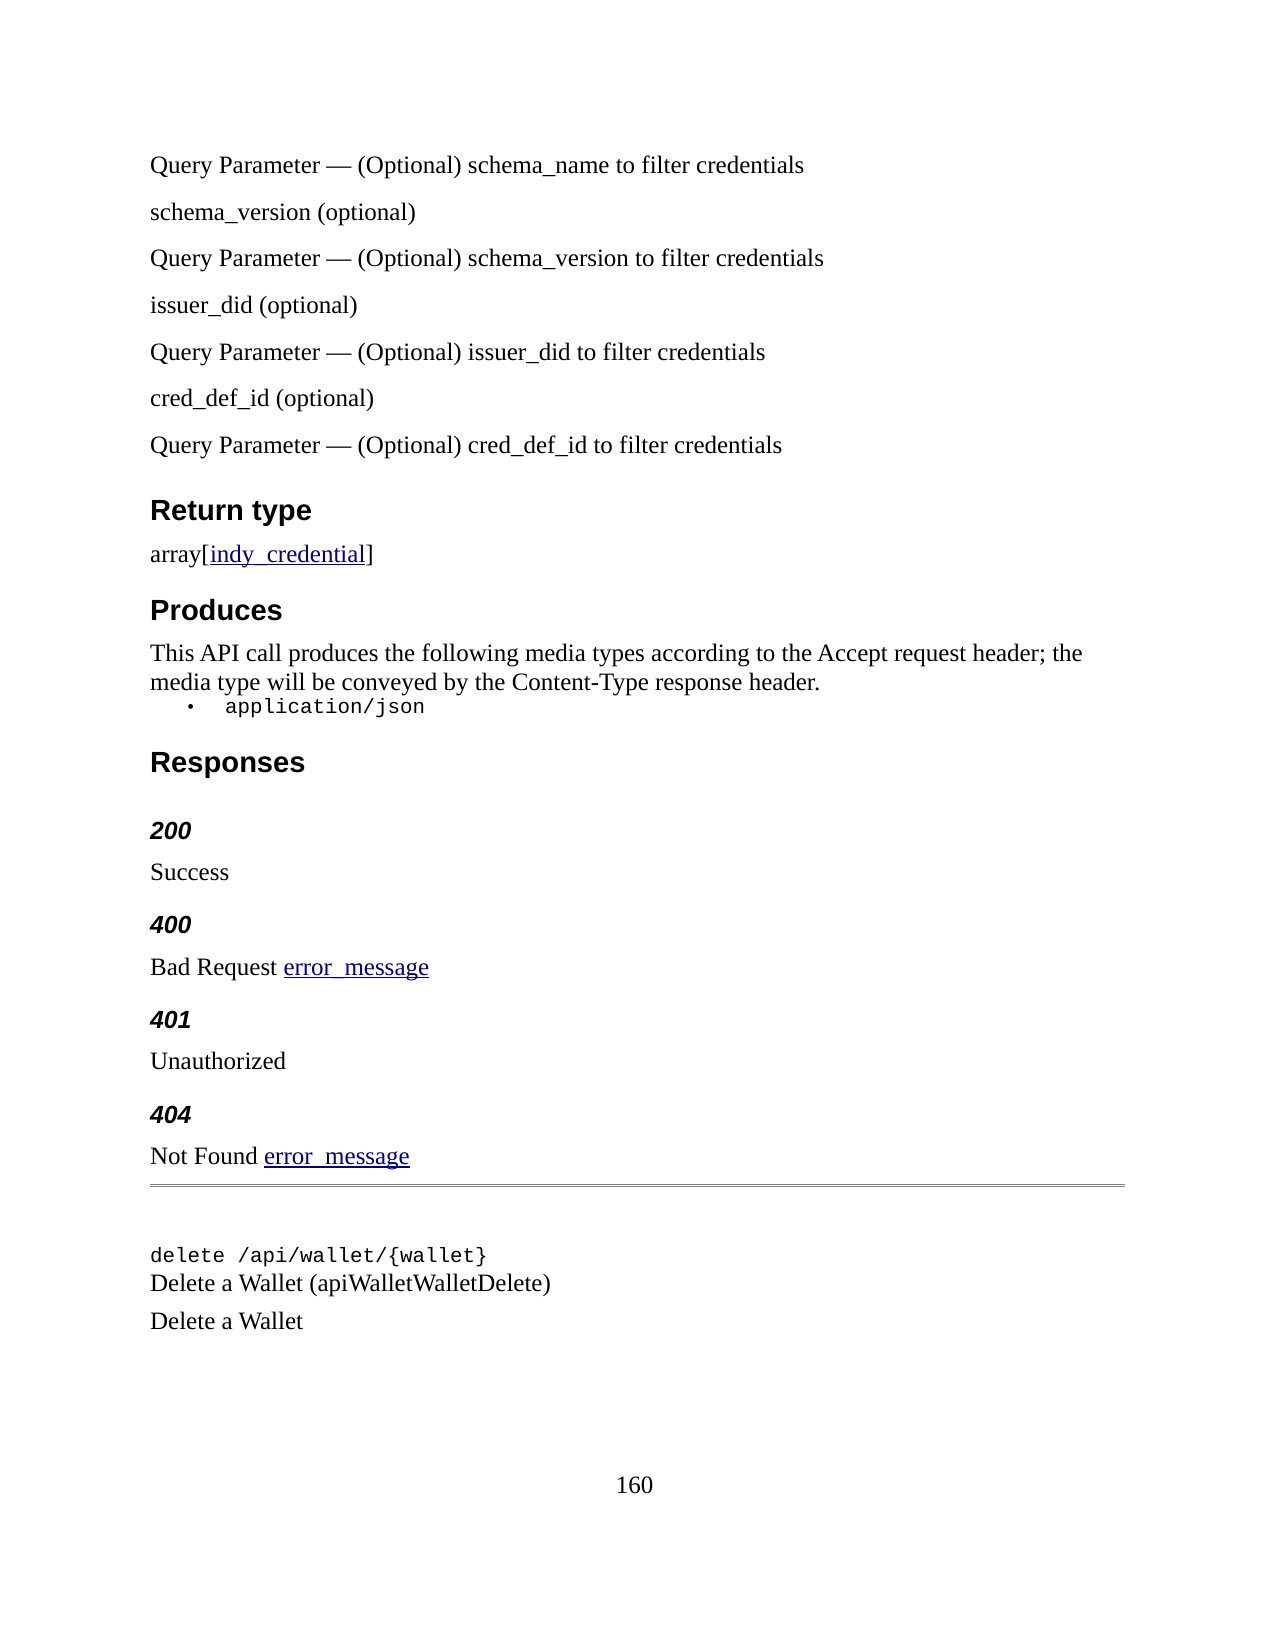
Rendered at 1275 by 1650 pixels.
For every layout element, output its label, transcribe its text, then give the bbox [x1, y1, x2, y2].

text Delete a Wallet (apiWalletWalletDelete) [150, 1268, 1125, 1297]
text Bad Request error_message [150, 952, 1125, 980]
text Query Parameter — (Optional) issuer_did to filter credentials [150, 337, 1125, 365]
text Query Parameter — (Optional) schema_version to filter credentials [150, 243, 1125, 272]
subtitle Responses [150, 745, 1125, 778]
subtitle 200 [150, 816, 1125, 844]
subtitle 401 [150, 1005, 1125, 1034]
text array[indy_credential] [150, 539, 1125, 567]
text Success [150, 857, 1125, 886]
text Delete a Wallet [150, 1306, 1125, 1335]
list application/json [187, 696, 1125, 720]
subtitle Produces [150, 592, 1125, 626]
text delete /api/wallet/{wallet} [150, 1245, 1125, 1268]
text Query Parameter — (Optional) cred_def_id to filter credentials [150, 430, 1125, 459]
subtitle Return type [150, 493, 1125, 526]
subtitle 404 [150, 1100, 1125, 1129]
text schema_version (optional) [150, 197, 1125, 225]
text Query Parameter — (Optional) schema_name to filter credentials [150, 150, 1125, 179]
text This API call produces the following media types according to the Accept request header; the media type will be conveyed by the Content-Type response header. [150, 638, 1125, 696]
text Not Found error_message [150, 1141, 1125, 1170]
subtitle 400 [150, 911, 1125, 939]
text Unauthorized [150, 1046, 1125, 1075]
text cred_def_id (optional) [150, 383, 1125, 412]
text issuer_did (optional) [150, 290, 1125, 319]
